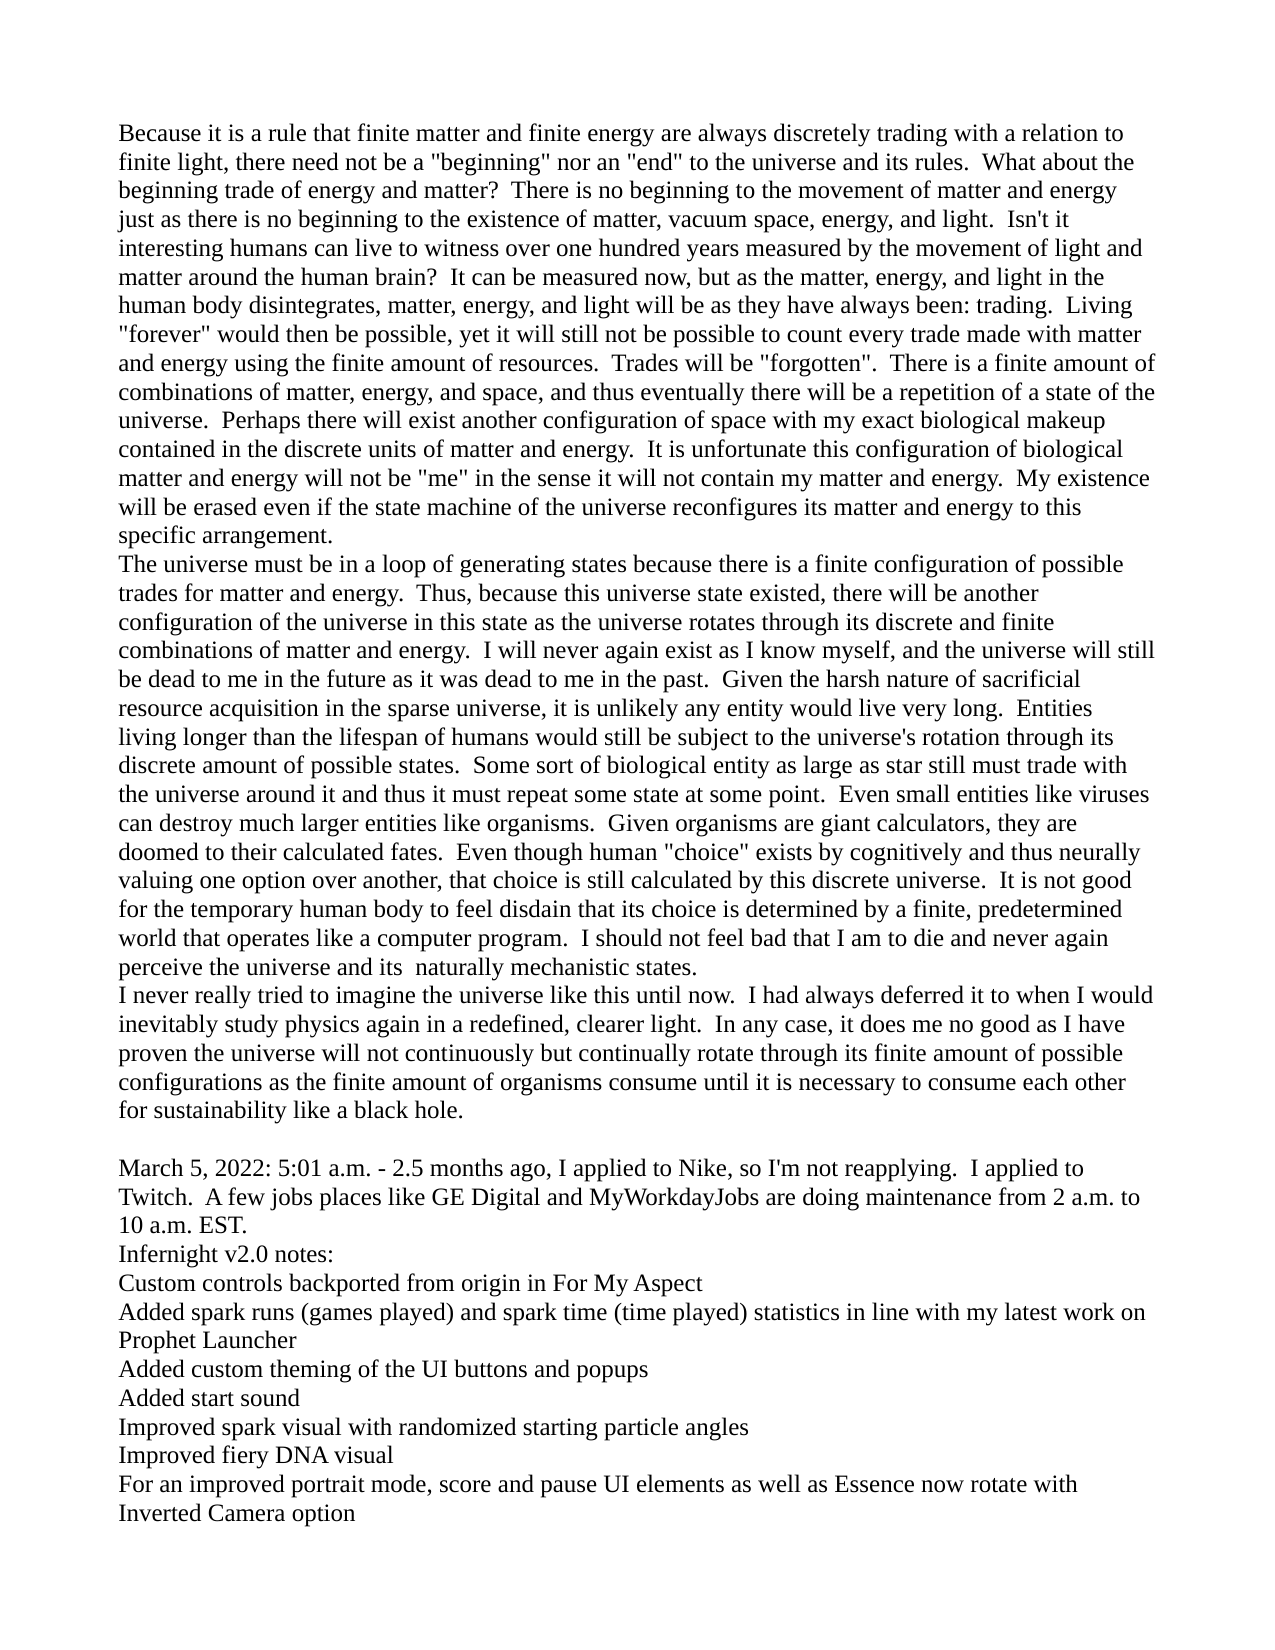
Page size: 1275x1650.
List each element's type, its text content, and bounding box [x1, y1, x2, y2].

text Added start sound [118, 1383, 1157, 1412]
text I never really tried to imagine the universe like this until now. I had always deferred it to when I would inevitably study physics again in a redefined, clearer light. In any case, it does me no good as I have proven the universe will not continuously but continually rotate through its finite amount of possible configurations as the finite amount of organisms consume until it is necessary to consume each other for sustainability like a black hole. [118, 981, 1157, 1124]
text Because it is a rule that finite matter and finite energy are always discretely trading with a relation to finite light, there need not be a "beginning" nor an "end" to the universe and its rules. What about the beginning trade of energy and matter? There is no beginning to the movement of matter and energy just as there is no beginning to the existence of matter, vacuum space, energy, and light. Isn't it interesting humans can live to witness over one hundred years measured by the movement of light and matter around the human brain? It can be measured now, but as the matter, energy, and light in the human body disintegrates, matter, energy, and light will be as they have always been: trading. Living "forever" would then be possible, yet it will still not be possible to count every trade made with matter and energy using the finite amount of resources. Trades will be "forgotten". There is a finite amount of combinations of matter, energy, and space, and thus eventually there will be a repetition of a state of the universe. Perhaps there will exist another configuration of space with my exact biological makeup contained in the discrete units of matter and energy. It is unfortunate this configuration of biological matter and energy will not be "me" in the sense it will not contain my matter and energy. My existence will be erased even if the state machine of the universe reconfigures its matter and energy to this specific arrangement. [118, 118, 1157, 549]
text The universe must be in a loop of generating states because there is a finite configuration of possible trades for matter and energy. Thus, because this universe state existed, there will be another configuration of the universe in this state as the universe rotates through its discrete and finite combinations of matter and energy. I will never again exist as I know myself, and the universe will still be dead to me in the future as it was dead to me in the past. Given the harsh nature of sacrificial resource acquisition in the sparse universe, it is unlikely any entity would live very long. Entities living longer than the lifespan of humans would still be subject to the universe's rotation through its discrete amount of possible states. Some sort of biological entity as large as star still must trade with the universe around it and thus it must repeat some state at some point. Even small entities like viruses can destroy much larger entities like organisms. Given organisms are giant calculators, they are doomed to their calculated fates. Even though human "choice" exists by cognitively and thus neurally valuing one option over another, that choice is still calculated by this discrete universe. It is not good for the temporary human body to feel disdain that its choice is determined by a finite, predetermined world that operates like a computer program. I should not feel bad that I am to die and never again perceive the universe and its naturally mechanistic states. [118, 549, 1157, 981]
text For an improved portrait mode, score and pause UI elements as well as Essence now rotate with Inverted Camera option [118, 1469, 1157, 1527]
text Added spark runs (games played) and spark time (time played) statistics in line with my latest work on Prophet Launcher [118, 1297, 1157, 1354]
text March 5, 2022: 5:01 a.m. - 2.5 months ago, I applied to Nike, so I'm not reapplying. I applied to Twitch. A few jobs places like GE Digital and MyWorkdayJobs are doing maintenance from 2 a.m. to 10 a.m. EST. [118, 1153, 1157, 1239]
text Infernight v2.0 notes: [118, 1239, 1157, 1268]
text Custom controls backported from origin in For My Aspect [118, 1268, 1157, 1297]
text Improved spark visual with randomized starting particle angles [118, 1412, 1157, 1441]
text Improved fiery DNA visual [118, 1441, 1157, 1469]
text Added custom theming of the UI buttons and popups [118, 1354, 1157, 1383]
